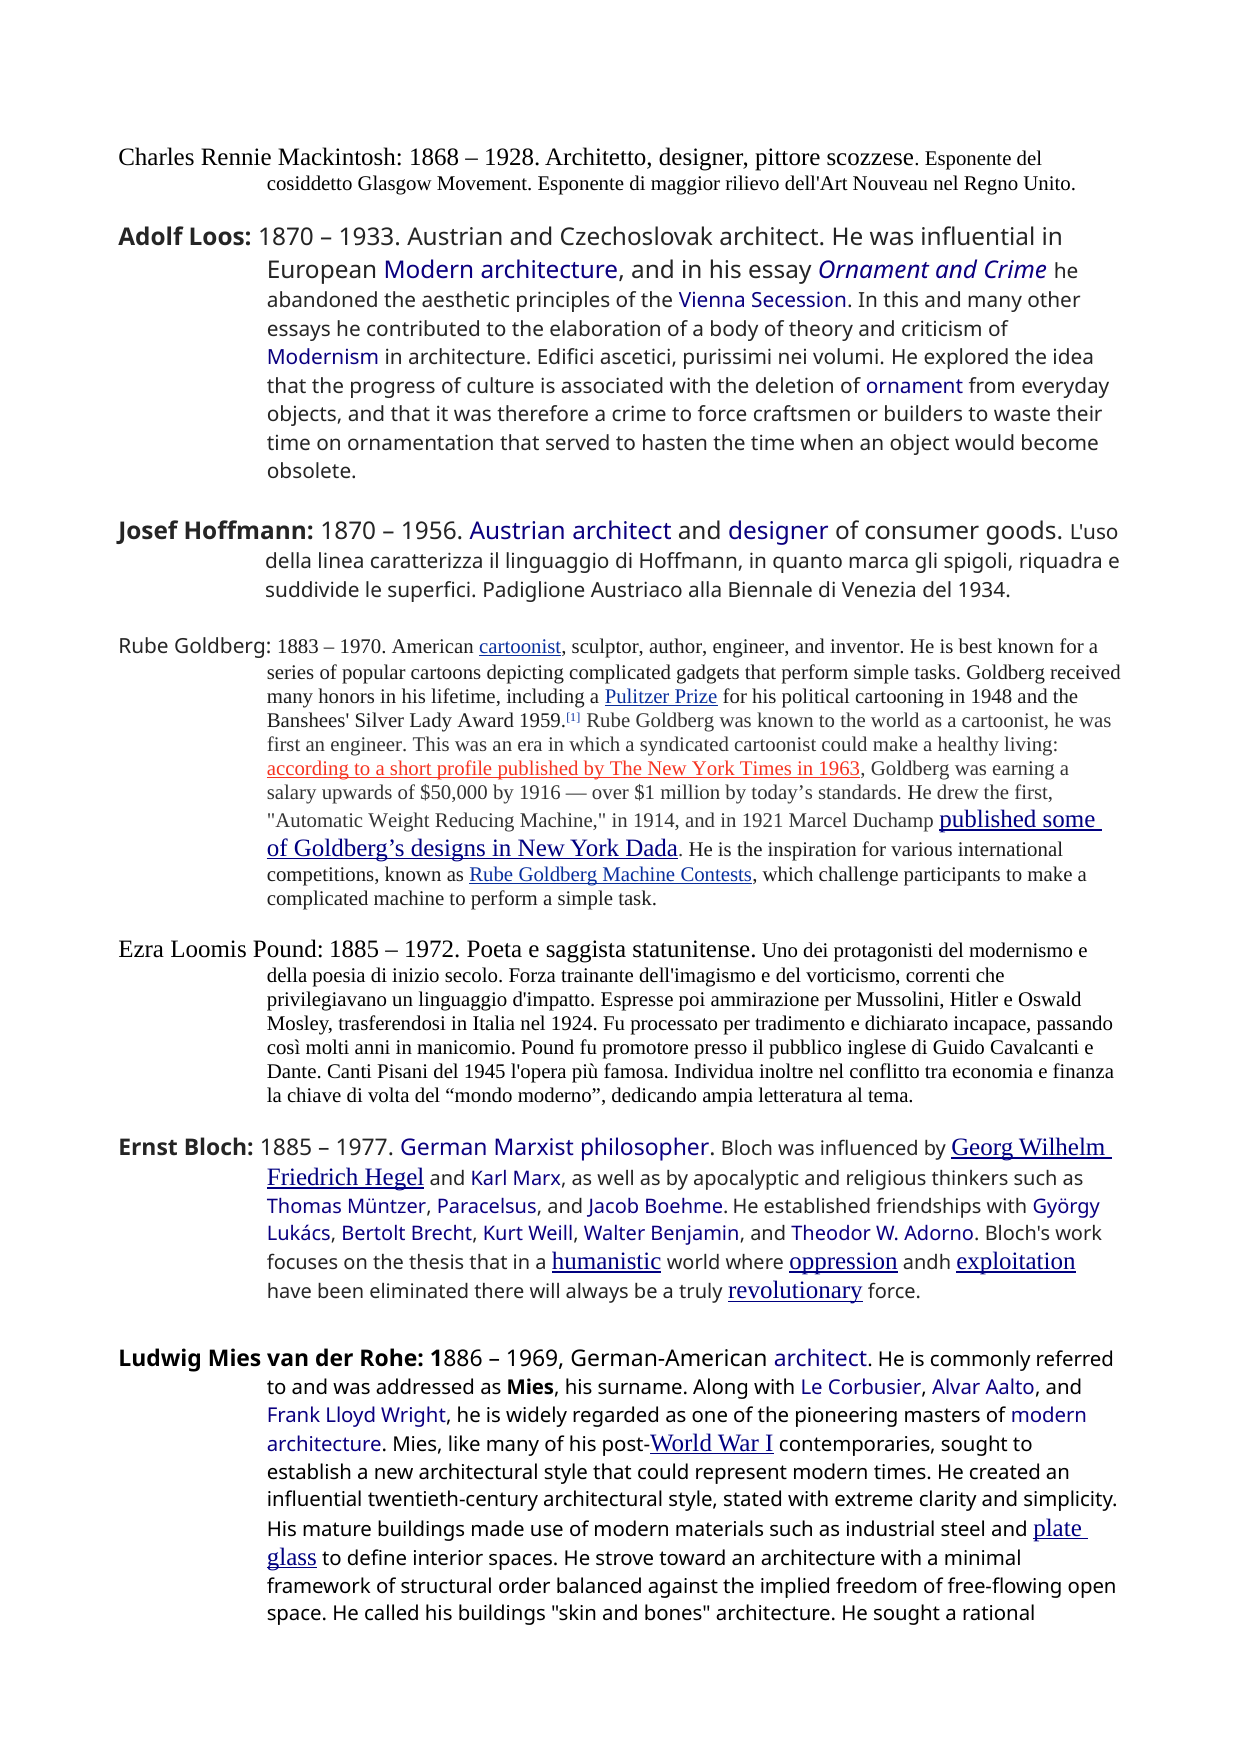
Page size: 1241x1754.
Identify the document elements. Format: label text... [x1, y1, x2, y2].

text Josef Hoffmann: 1870 – 1956. Austrian architect and designer of consumer goods. L'uso della linea caratterizza il linguaggio di Hoffmann, in quanto marca gli spigoli, riquadra e suddivide le superfici. Padiglione Austriaco alla Biennale di Venezia del 1934. [118, 513, 1122, 603]
text Ludwig Mies van der Rohe: 1886 – 1969, German-American architect. He is commonly referred to and was addressed as Mies, his surname. Along with Le Corbusier, Alvar Aalto, and Frank Lloyd Wright, he is widely regarded as one of the pioneering masters of modern architecture. Mies, like many of his post-World War I contemporaries, sought to establish a new architectural style that could represent modern times. He created an influential twentieth-century architectural style, stated with extreme clarity and simplicity. His mature buildings made use of modern materials such as industrial steel and plate glass to define interior spaces. He strove toward an architecture with a minimal framework of structural order balanced against the implied freedom of free-flowing open space. He called his buildings "skin and bones" architecture. He sought a rational [118, 1341, 1122, 1627]
text Adolf Loos: 1870 – 1933. Austrian and Czechoslovak architect. He was influential in European Modern architecture, and in his essay Ornament and Crime he abandoned the aesthetic principles of the Vienna Secession. In this and many other essays he contributed to the elaboration of a body of theory and criticism of Modernism in architecture. Edifici ascetici, purissimi nei volumi. He explored the idea that the progress of culture is associated with the deletion of ornament from everyday objects, and that it was therefore a crime to force craftsmen or builders to waste their time on ornamentation that served to hasten the time when an object would become obsolete. [118, 219, 1122, 484]
text Ernst Bloch: 1885 – 1977. German Marxist philosopher. Bloch was influenced by Georg Wilhelm Friedrich Hegel and Karl Marx, as well as by apocalyptic and religious thinkers such as Thomas Müntzer, Paracelsus, and Jacob Boehme. He established friendships with György Lukács, Bertolt Brecht, Kurt Weill, Walter Benjamin, and Theodor W. Adorno. Bloch's work focuses on the thesis that in a humanistic world where oppression andh exploitation have been eliminated there will always be a truly revolutionary force. [118, 1131, 1122, 1305]
text Rube Goldberg: 1883 – 1970. American cartoonist, sculptor, author, engineer, and inventor. He is best known for a series of popular cartoons depicting complicated gadgets that perform simple tasks. Goldberg received many honors in his lifetime, including a Pulitzer Prize for his political cartooning in 1948 and the Banshees' Silver Lady Award 1959.[1] Rube Goldberg was known to the world as a cartoonist, he was first an engineer. This was an era in which a syndicated cartoonist could make a healthy living: according to a short profile published by The New York Times in 1963, Goldberg was earning a salary upwards of $50,000 by 1916 — over $1 million by today’s standards. He drew the first, "Automatic Weight Reducing Machine," in 1914, and in 1921 Marcel Duchamp published some of Goldberg’s designs in New York Dada. He is the inspiration for various international competitions, known as Rube Goldberg Machine Contests, which challenge participants to make a complicated machine to perform a simple task. [118, 632, 1122, 910]
text Charles Rennie Mackintosh: 1868 – 1928. Architetto, designer, pittore scozzese. Esponente del cosiddetto Glasgow Movement. Esponente di maggior rilievo dell'Art Nouveau nel Regno Unito. [118, 142, 1122, 195]
text Ezra Loomis Pound: 1885 – 1972. Poeta e saggista statunitense. Uno dei protagonisti del modernismo e della poesia di inizio secolo. Forza trainante dell'imagismo e del vorticismo, correnti che privilegiavano un linguaggio d'impatto. Espresse poi ammirazione per Mussolini, Hitler e Oswald Mosley, trasferendosi in Italia nel 1924. Fu processato per tradimento e dichiarato incapace, passando così molti anni in manicomio. Pound fu promotore presso il pubblico inglese di Guido Cavalcanti e Dante. Canti Pisani del 1945 l'opera più famosa. Individua inoltre nel conflitto tra economia e finanza la chiave di volta del “mondo moderno”, dedicando ampia letteratura al tema. [118, 934, 1122, 1107]
